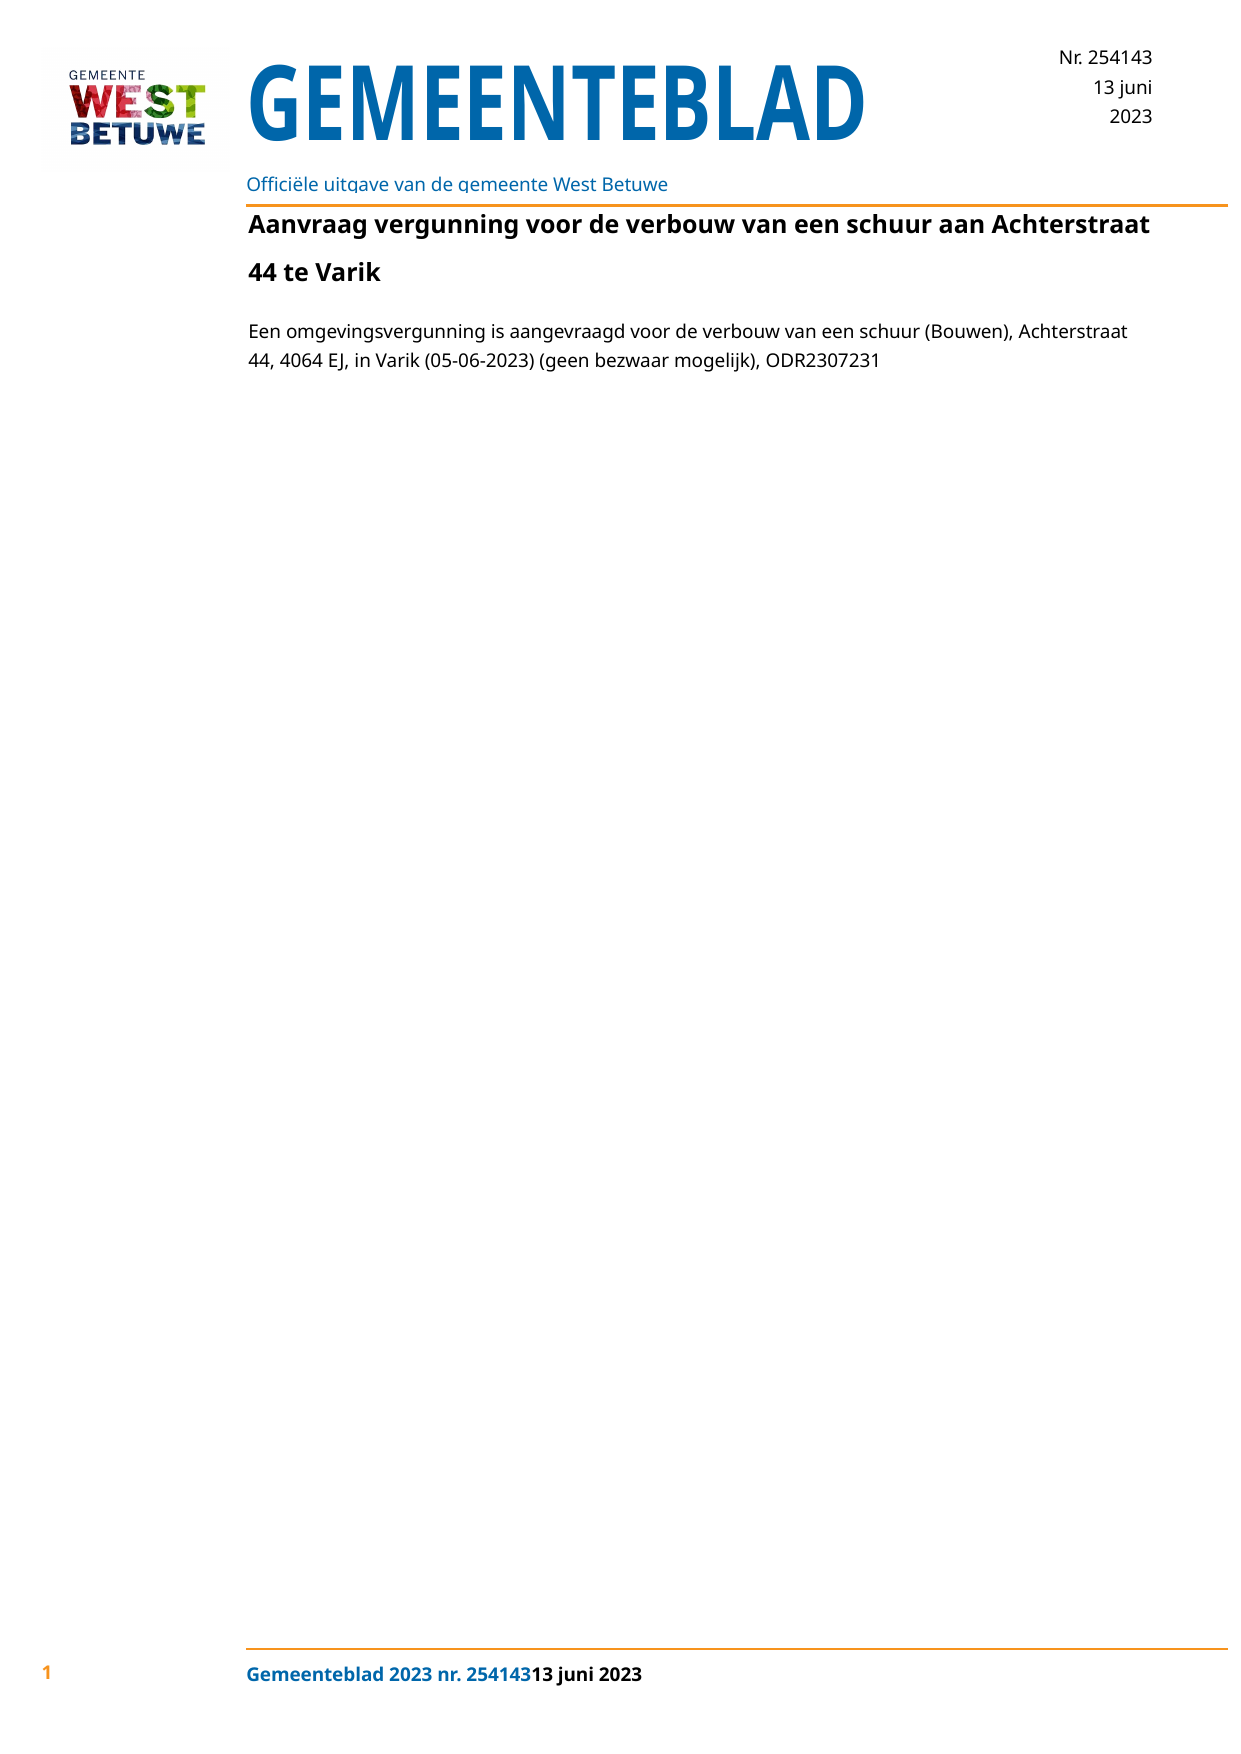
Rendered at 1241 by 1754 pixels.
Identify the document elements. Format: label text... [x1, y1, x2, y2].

text Een omgevingsvergunning is aangevraagd voor de verbouw van een schuur (Bouwen), Achterstraat 44, 4064 EJ, in Varik (05-06-2023) (geen bezwaar mogelijk), ODR2307231 [248, 318, 1152, 373]
picture [41, 47, 231, 172]
text Aanvraag vergunning voor de verbouw van een schuur aan Achterstraat 44 te Varik [248, 207, 1152, 288]
